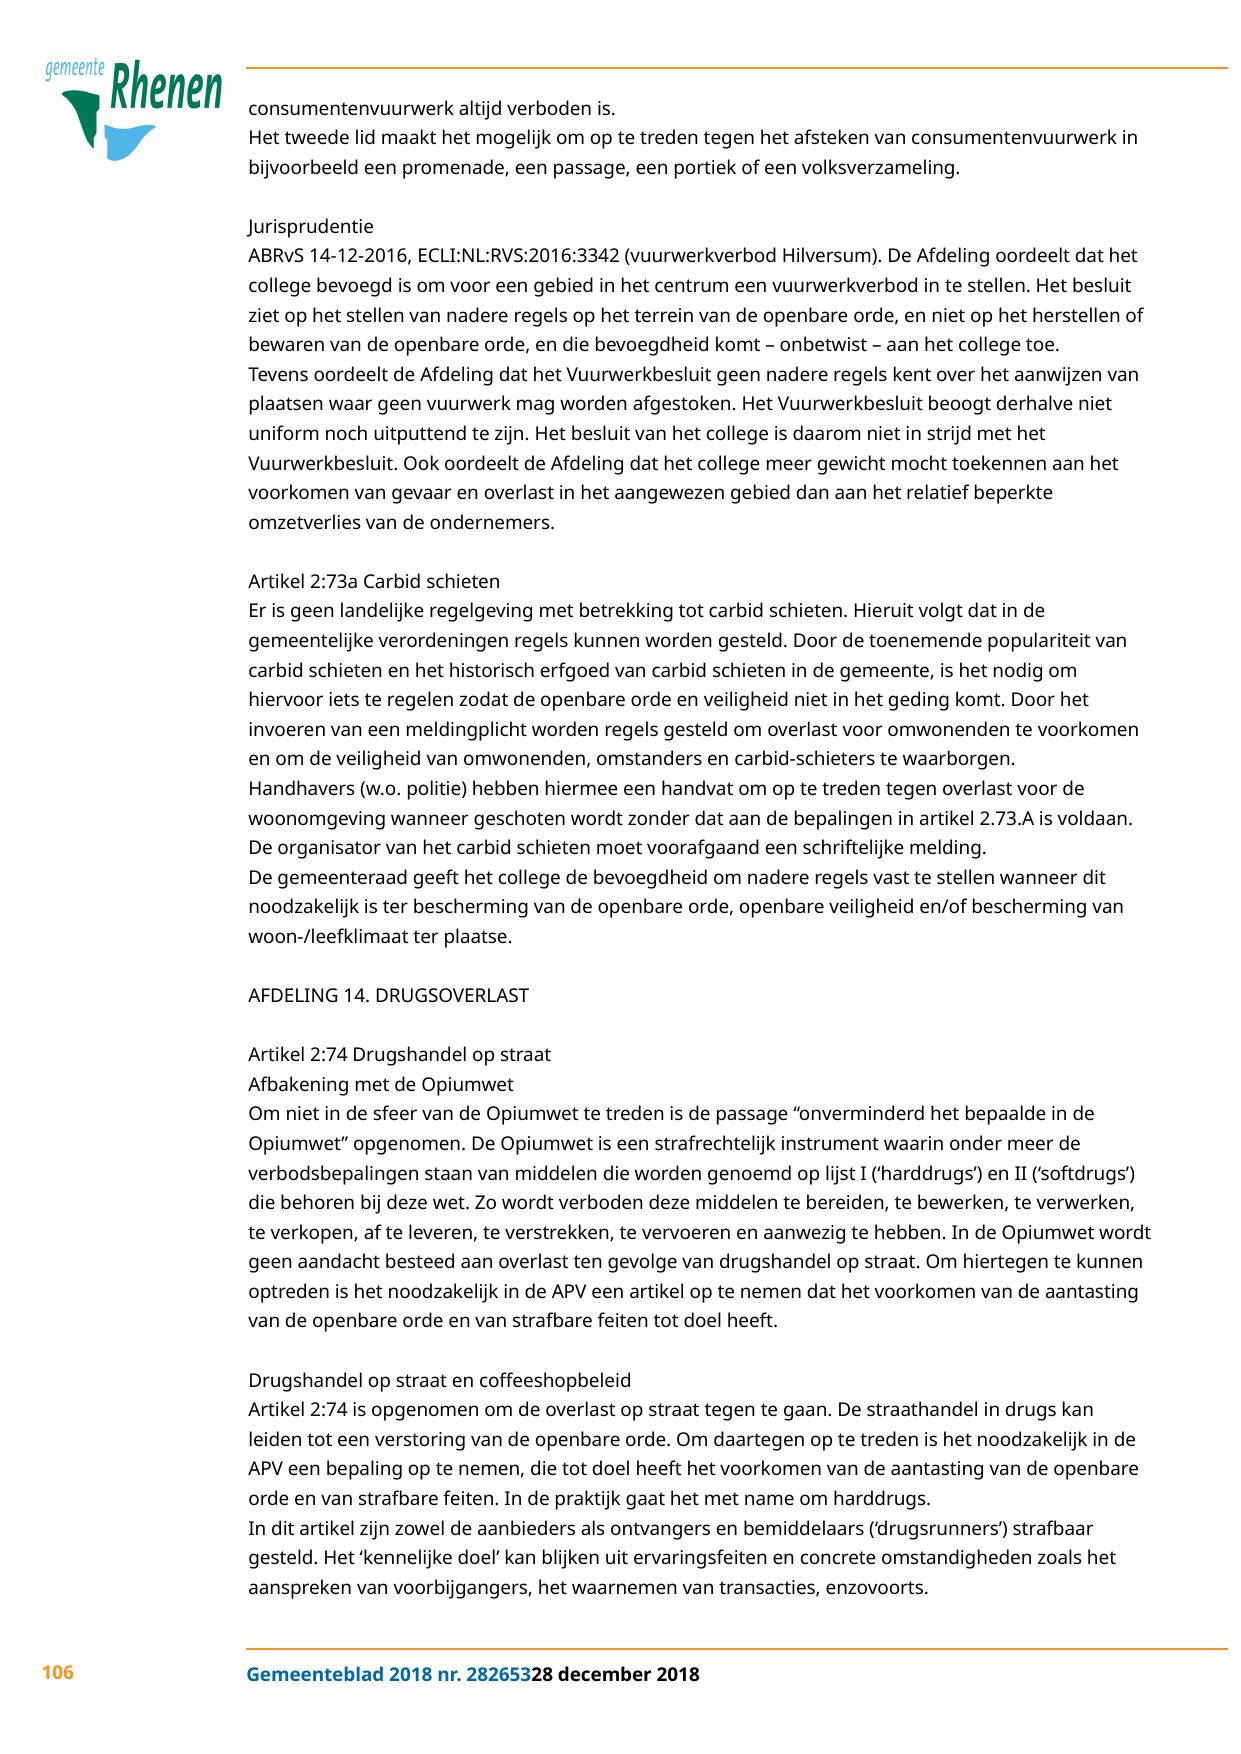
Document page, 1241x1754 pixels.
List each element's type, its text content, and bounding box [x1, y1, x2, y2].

text De gemeenteraad geeft het college de bevoegdheid om nadere regels vast te stellen wanneer dit noodzakelijk is ter bescherming van de openbare orde, openbare veiligheid en/of bescherming van woon-/leefklimaat ter plaatse. [248, 864, 1152, 949]
text Tevens oordeelt de Afdeling dat het Vuurwerkbesluit geen nadere regels kent over het aanwijzen van plaatsen waar geen vuurwerk mag worden afgestoken. Het Vuurwerkbesluit beoogt derhalve niet uniform noch uitputtend te zijn. Het besluit van het college is daarom niet in strijd met het Vuurwerkbesluit. Ook oordeelt de Afdeling dat het college meer gewicht mocht toekennen aan het voorkomen van gevaar en overlast in het aangewezen gebied dan aan het relatief beperkte omzetverlies van de ondernemers. [248, 361, 1152, 535]
text AFDELING 14. DRUGSOVERLAST [248, 982, 1152, 1008]
picture [41, 47, 231, 172]
text Artikel 2:73a Carbid schieten [248, 568, 1152, 594]
text Afbakening met de Opiumwet [248, 1071, 1152, 1097]
text Er is geen landelijke regelgeving met betrekking tot carbid schieten. Hieruit volgt dat in de gemeentelijke verordeningen regels kunnen worden gesteld. Door de toenemende populariteit van carbid schieten en het historisch erfgoed van carbid schieten in de gemeente, is het nodig om hiervoor iets te regelen zodat de openbare orde en veiligheid niet in het geding komt. Door het invoeren van een meldingplicht worden regels gesteld om overlast voor omwonenden te voorkomen en om de veiligheid van omwonenden, omstanders en carbid-schieters te waarborgen. [248, 598, 1152, 771]
text Drugshandel op straat en coffeeshopbeleid [248, 1367, 1152, 1393]
text Om niet in de sfeer van de Opiumwet te treden is de passage “onverminderd het bepaalde in de Opiumwet” opgenomen. De Opiumwet is een strafrechtelijk instrument waarin onder meer de verbodsbepalingen staan van middelen die worden genoemd op lijst I (‘harddrugs’) en II (‘softdrugs’) die behoren bij deze wet. Zo wordt verboden deze middelen te bereiden, te bewerken, te verwerken, te verkopen, af te leveren, te verstrekken, te vervoeren en aanwezig te hebben. In de Opiumwet wordt geen aandacht besteed aan overlast ten gevolge van drugshandel op straat. Om hiertegen te kunnen optreden is het noodzakelijk in de APV een artikel op te nemen dat het voorkomen van de aantasting van de openbare orde en van strafbare feiten tot doel heeft. [248, 1101, 1152, 1333]
text Artikel 2:74 Drugshandel op straat [248, 1041, 1152, 1067]
text Het tweede lid maakt het mogelijk om op te treden tegen het afsteken van consumentenvuurwerk in bijvoorbeeld een promenade, een passage, een portiek of een volksverzameling. [248, 124, 1152, 180]
text Artikel 2:74 is opgenomen om de overlast op straat tegen te gaan. De straathandel in drugs kan leiden tot een verstoring van de openbare orde. Om daartegen op te treden is het noodzakelijk in de APV een bepaling op te nemen, die tot doel heeft het voorkomen van de aantasting van de openbare orde en van strafbare feiten. In de praktijk gaat het met name om harddrugs. [248, 1396, 1152, 1511]
text Jurisprudentie [248, 213, 1152, 239]
text ABRvS 14-12-2016, ECLI:NL:RVS:2016:3342 (vuurwerkverbod Hilversum). De Afdeling oordeelt dat het college bevoegd is om voor een gebied in het centrum een vuurwerkverbod in te stellen. Het besluit ziet op het stellen van nadere regels op het terrein van de openbare orde, en niet op het herstellen of bewaren van de openbare orde, en die bevoegdheid komt – onbetwist – aan het college toe. [248, 243, 1152, 357]
text Handhavers (w.o. politie) hebben hiermee een handvat om op te treden tegen overlast voor de woonomgeving wanneer geschoten wordt zonder dat aan de bepalingen in artikel 2.73.A is voldaan. De organisator van het carbid schieten moet voorafgaand een schriftelijke melding. [248, 775, 1152, 860]
text In dit artikel zijn zowel de aanbieders als ontvangers en bemiddelaars (‘drugsrunners’) strafbaar gesteld. Het ‘kennelijke doel’ kan blijken uit ervaringsfeiten en concrete omstandigheden zoals het aanspreken van voorbijgangers, het waarnemen van transacties, enzovoorts. [248, 1515, 1152, 1600]
text consumentenvuurwerk altijd verboden is. [248, 95, 1152, 121]
